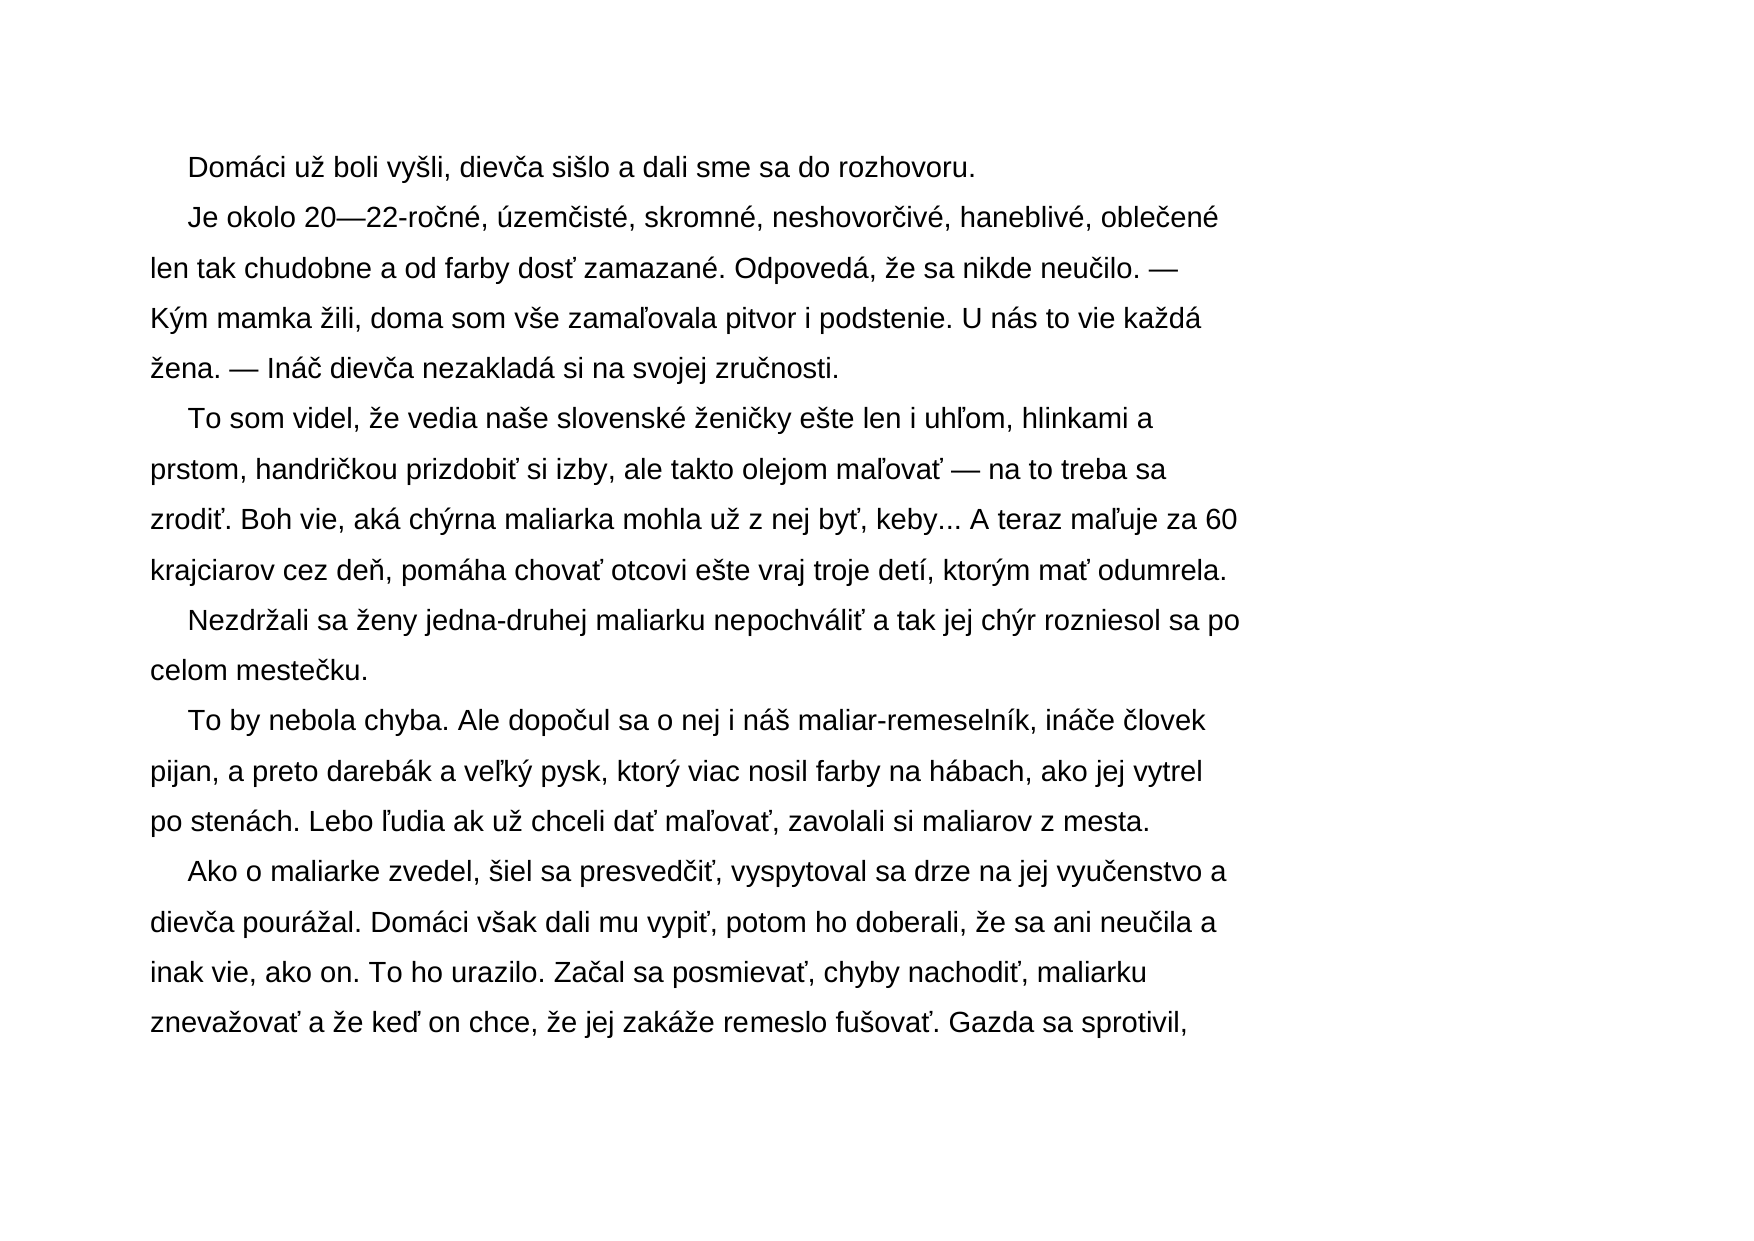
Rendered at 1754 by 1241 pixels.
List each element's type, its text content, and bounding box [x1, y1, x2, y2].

text Ako o maliarke zvedel, šiel sa presvedčiť, vyspytoval sa drze na jej vyučenstvo a dievča pourážal. Domáci však dali mu vypiť, potom ho doberali, že sa ani neučila a inak vie, ako on. To ho ura­zilo. Začal sa posmievať, chyby nachodiť, maliarku znevažovať a že keď on chce, že jej zakáže re­meslo fušovať. Gazda sa sprotivil, [150, 854, 1242, 1039]
text To by nebola chyba. Ale dopočul sa o nej i náš maliar-remeselník, ináče človek pijan, a preto darebák a veľký pysk, ktorý viac nosil farby na hábach, ako jej vytrel po stenách. Lebo ľudia ak už chceli dať maľovať, zavolali si maliarov z mesta. [150, 703, 1242, 838]
text To som videl, že vedia naše slovenské ženičky ešte len i uhľom, hlinkami a prstom, handričkou prizdobiť si izby, ale takto olejom maľovať — na to treba sa zrodiť. Boh vie, aká chýrna maliarka mohla už z nej byť, keby... A teraz maľuje za 60 krajciarov cez deň, pomáha chovať otcovi ešte vraj troje detí, ktorým mať odumrela. [150, 402, 1242, 586]
text Nezdržali sa ženy jedna-druhej maliarku ne­pochváliť a tak jej chýr rozniesol sa po celom mestečku. [150, 603, 1242, 687]
text Je okolo 20—22-ročné, územčisté, skromné, neshovorčivé, haneblivé, oblečené len tak chu­dobne a od farby dosť zamazané. Odpovedá, že sa nikde neučilo. — Kým mamka žili, doma som vše zamaľovala pitvor i podstenie. U nás to vie každá žena. — Ináč dievča nezakladá si na svojej zručnosti. [150, 200, 1242, 385]
text Domáci už boli vyšli, dievča sišlo a dali sme sa do rozhovoru. [150, 150, 1242, 183]
